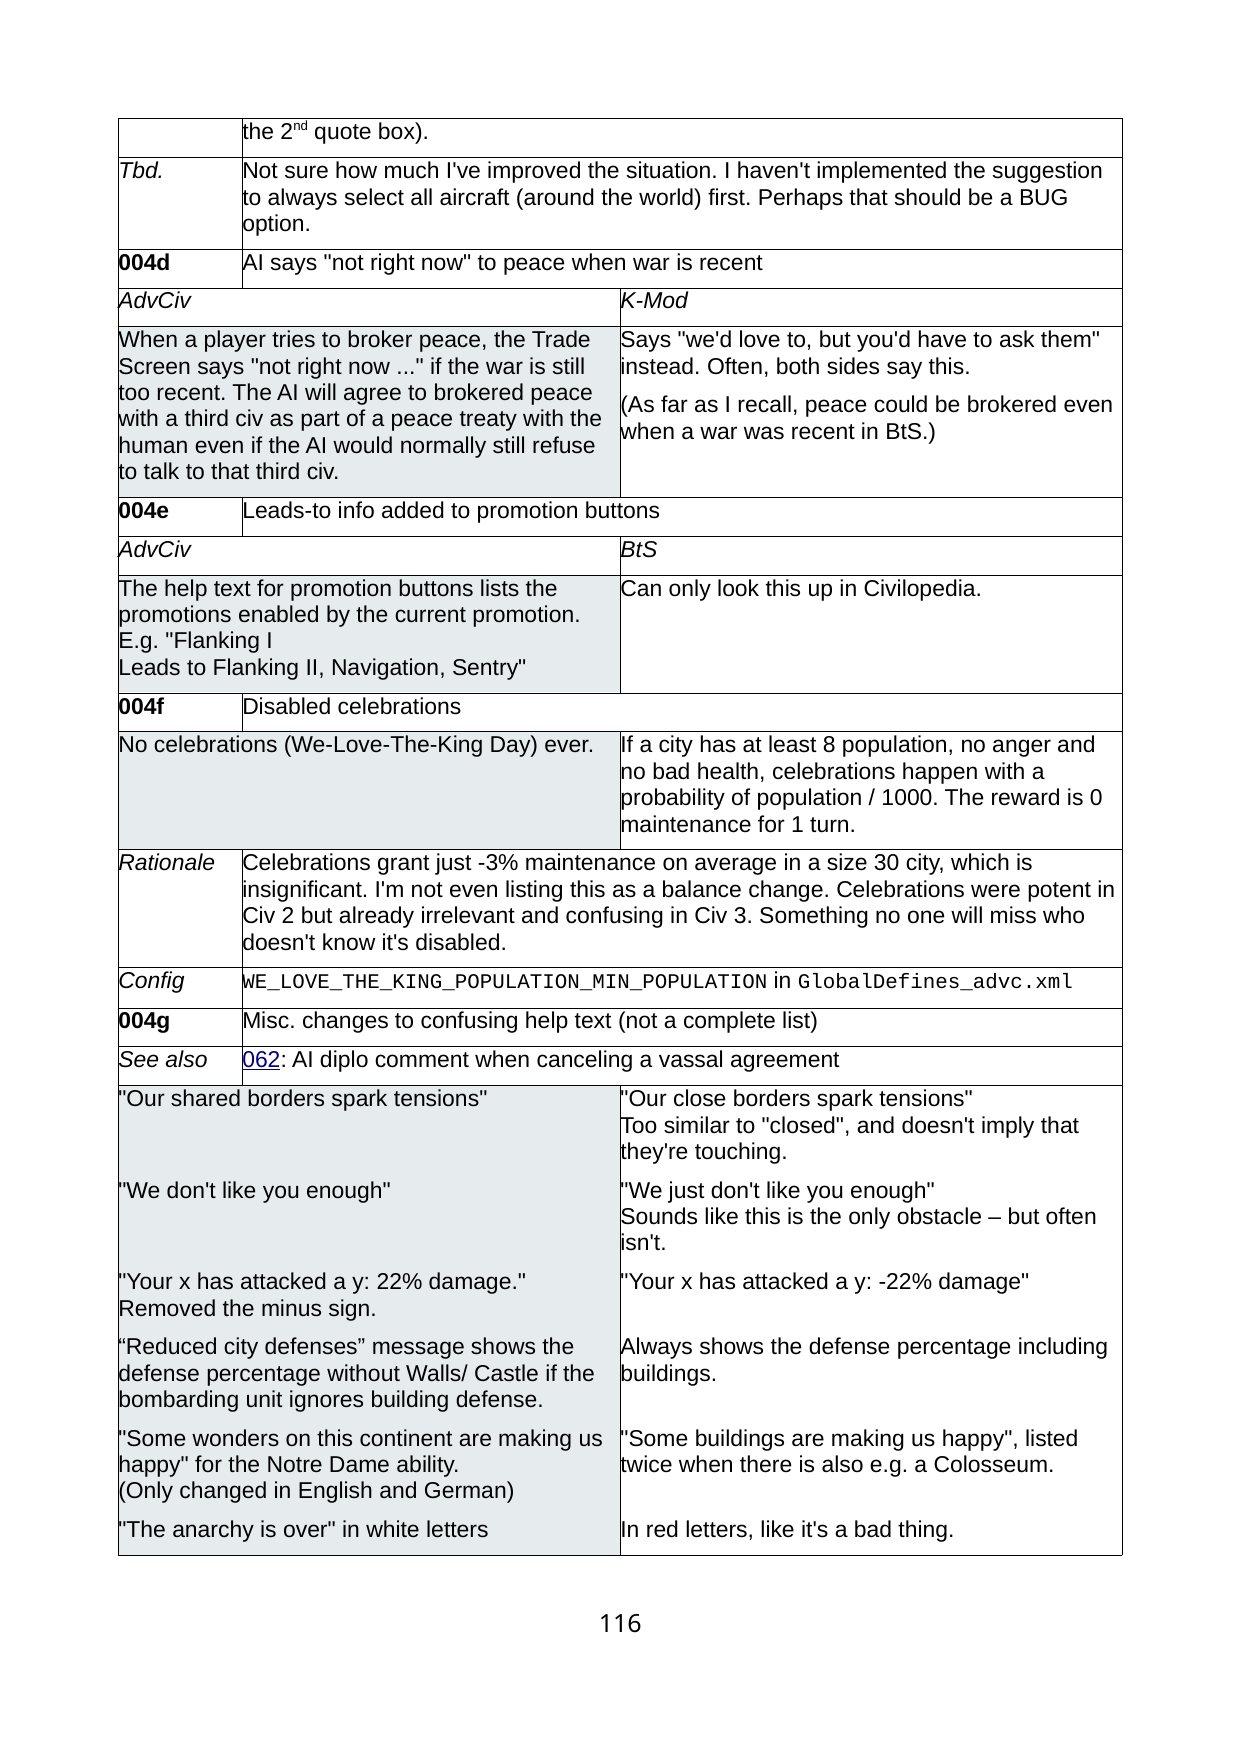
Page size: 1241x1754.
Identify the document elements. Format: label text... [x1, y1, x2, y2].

table_cell "Our close borders spark tensions" Too similar to "closed", and doesn't imply that they're touching. "We just don't like you enough" Sounds like this is the only obstacle – but often isn't. "Your x has attacked a y: -22% damage" Always shows the defense percentage including buildings. "Some buildings are making us happy", listed twice when there is also e.g. a Colosseum. In red letters, like it's a bad thing. [621, 1086, 1122, 1555]
table_cell "Our shared borders spark tensions" "We don't like you enough" "Your x has attacked a y: 22% damage." Removed the minus sign. “Reduced city defenses” message shows the defense percentage without Walls/ Castle if the bombarding unit ignores building defense. "Some wonders on this continent are making us happy" for the Notre Dame ability. (Only changed in English and German) "The anarchy is over" in white letters [119, 1086, 620, 1555]
table_cell 004d [119, 250, 242, 287]
table_cell 004f [119, 694, 242, 731]
table_cell AdvCiv [119, 537, 620, 574]
table_cell Tbd. [119, 158, 242, 248]
table_cell Rationale [119, 850, 242, 967]
table_cell WE_LOVE_THE_KING_POPULATION_MIN_POPULATION in GlobalDefines_advc.xml [243, 968, 1122, 1007]
table_cell No celebrations (We-Love-The-King Day) ever. [119, 732, 620, 849]
table_cell Not sure how much I've improved the situation. I haven't implemented the suggestion to always select all aircraft (around the world) first. Perhaps that should be a BUG option. [243, 158, 1122, 248]
table_cell The help text for promotion buttons lists the promotions enabled by the current promotion. E.g. "Flanking I Leads to Flanking II, Navigation, Sentry" [119, 576, 620, 692]
table_cell If a city has at least 8 population, no anger and no bad health, celebrations happen with a probability of population / 1000. The reward is 0 maintenance for 1 turn. [621, 732, 1122, 849]
table_cell When a player tries to broker peace, the Trade Screen says "not right now ..." if the war is still too recent. The AI will agree to brokered peace with a third civ as part of a peace treaty with the human even if the AI would normally still refuse to talk to that third civ. [119, 327, 620, 497]
table_cell AdvCiv [119, 289, 620, 326]
table_cell the 2nd quote box). [243, 119, 1122, 157]
table_cell [119, 119, 242, 157]
table_cell K-Mod [621, 289, 1122, 326]
table_cell 004g [119, 1009, 242, 1046]
table_cell 004e [119, 498, 242, 536]
table_cell Says "we'd love to, but you'd have to ask them" instead. Often, both sides say this. (As far as I recall, peace could be brokered even when a war was recent in BtS.) [621, 327, 1122, 497]
table_cell See also [119, 1047, 242, 1085]
table_cell Celebrations grant just -3% maintenance on average in a size 30 city, which is insignificant. I'm not even listing this as a balance change. Celebrations were potent in Civ 2 but already irrelevant and confusing in Civ 3. Something no one will miss who doesn't know it's disabled. [243, 850, 1122, 967]
table_cell Config [119, 968, 242, 1007]
table_cell AI says "not right now" to peace when war is recent [243, 250, 1122, 287]
table_cell BtS [621, 537, 1122, 574]
table_cell 062: AI diplo comment when canceling a vassal agreement [243, 1047, 1122, 1085]
table_cell Can only look this up in Civilopedia. [621, 576, 1122, 692]
table_cell Misc. changes to confusing help text (not a complete list) [243, 1009, 1122, 1046]
table_cell Leads-to info added to promotion buttons [243, 498, 1122, 536]
table_cell Disabled celebrations [243, 694, 1122, 731]
